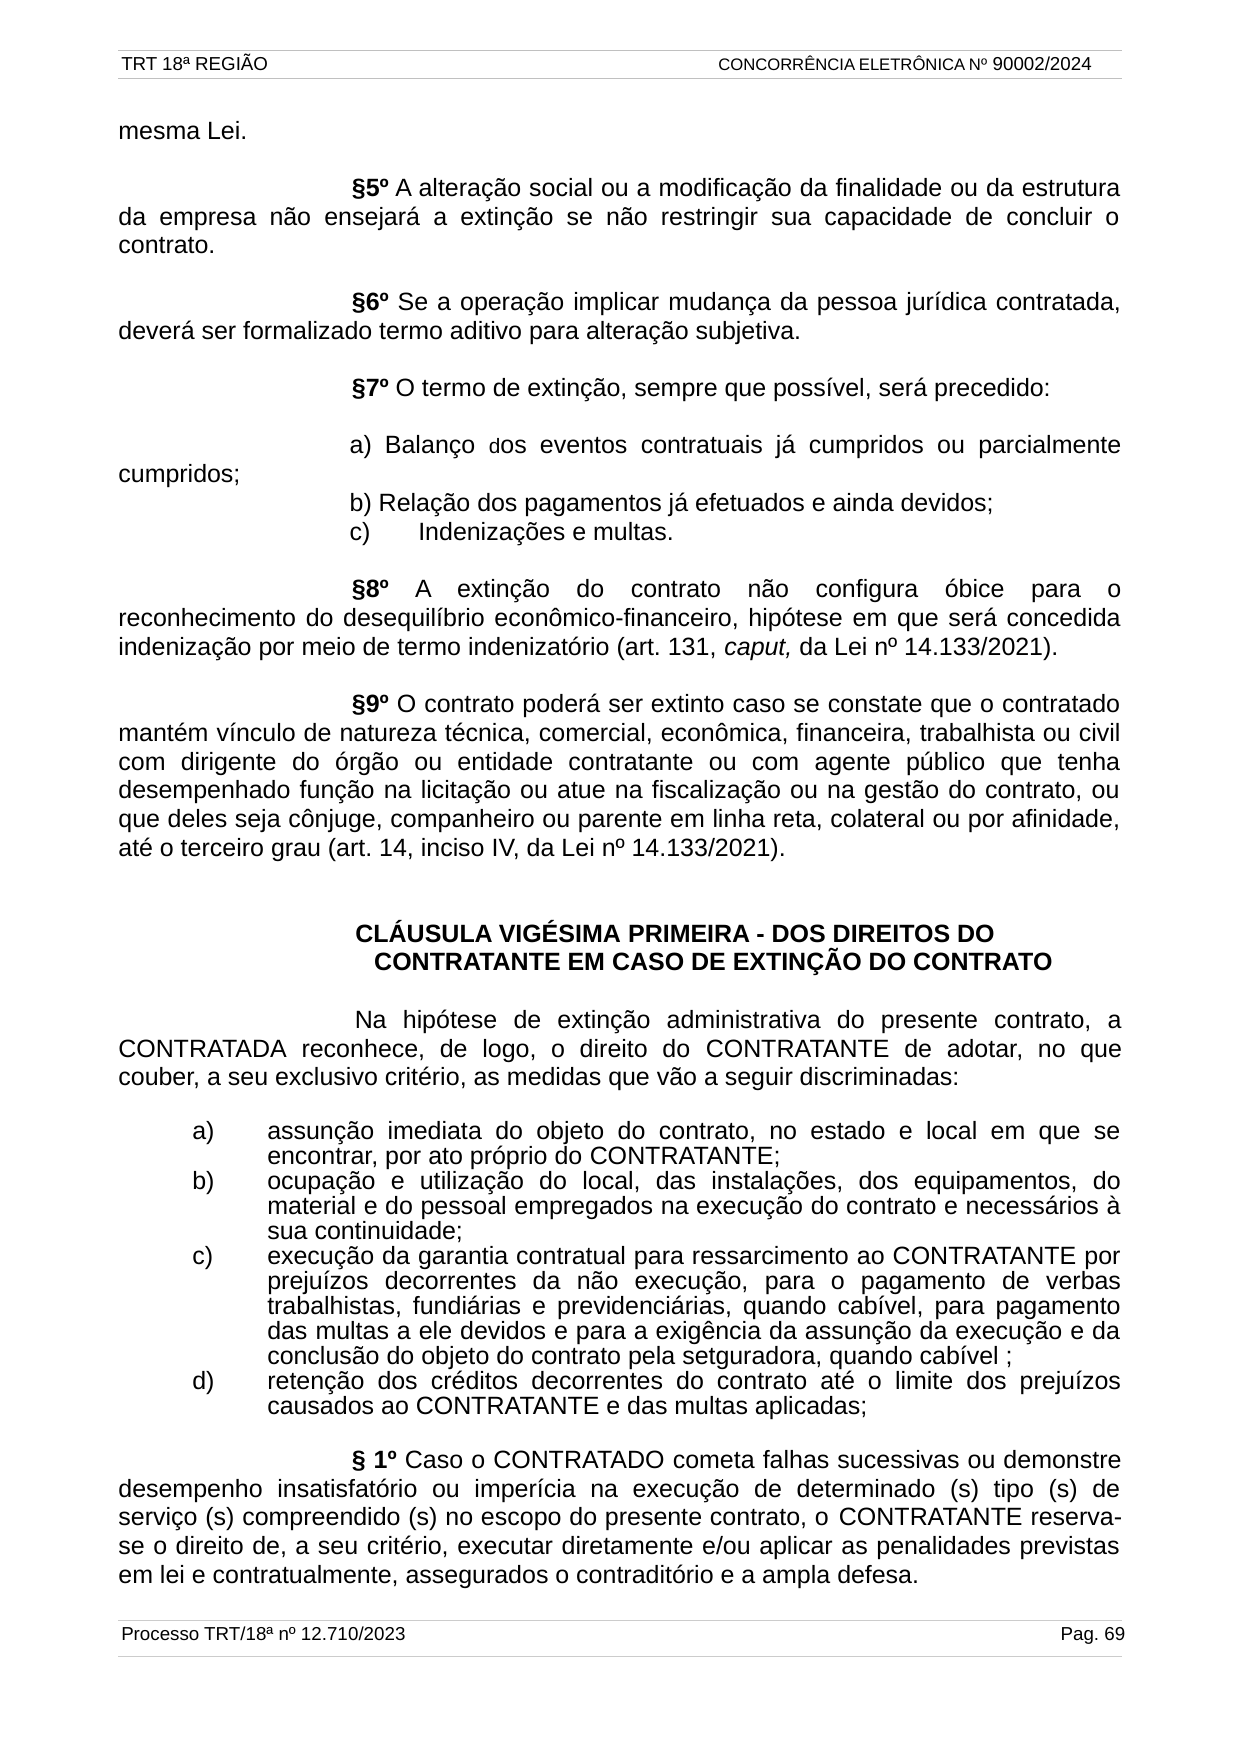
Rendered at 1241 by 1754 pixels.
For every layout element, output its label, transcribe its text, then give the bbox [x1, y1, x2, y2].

list ocupação e utilização do local, das instalações, dos equipamentos, do material e do pessoal empregados na execução do contrato e necessários à sua continuidade; [192, 1170, 1122, 1245]
text §6º Se a operação implicar mudança da pessoa jurídica contratada, deverá ser formalizado termo aditivo para alteração subjetiva. [118, 287, 1122, 345]
text §8º A extinção do contrato não configura óbice para o reconhecimento do desequilíbrio econômico-financeiro, hipótese em que será concedida indenização por meio de termo indenizatório (art. 131, caput, da Lei nº 14.133/2021). [118, 574, 1122, 660]
text § 1º Caso o CONTRATADO cometa falhas sucessivas ou demonstre desempenho insatisfatório ou imperícia na execução de determinado (s) tipo (s) de serviço (s) compreendido (s) no escopo do presente contrato, o CONTRATANTE reserva-se o direito de, a seu critério, executar diretamente e/ou aplicar as penalidades previstas em lei e contratualmente, assegurados o contraditório e a ampla defesa. [118, 1445, 1122, 1588]
text §5º A alteração social ou a modificação da finalidade ou da estrutura da empresa não ensejará a extinção se não restringir sua capacidade de concluir o contrato. [118, 173, 1122, 259]
text CLÁUSULA VIGÉSIMA PRIMEIRA - DOS DIREITOS DO CONTRATANTE EM CASO DE EXTINÇÃO DO CONTRATO [119, 918, 1122, 976]
text §7º O termo de extinção, sempre que possível, será precedido: [118, 373, 1122, 402]
text a) Balanço dos eventos contratuais já cumpridos ou parcialmente cumpridos; [118, 430, 1122, 488]
text §9º O contrato poderá ser extinto caso se constate que o contratado mantém vínculo de natureza técnica, comercial, econômica, financeira, trabalhista ou civil com dirigente do órgão ou entidade contratante ou com agente público que tenha desempenhado função na licitação ou atue na fiscalização ou na gestão do contrato, ou que deles seja cônjuge, companheiro ou parente em linha reta, colateral ou por afinidade, até o terceiro grau (art. 14, inciso IV, da Lei nº 14.133/2021). [118, 689, 1122, 861]
list Indenizações e multas. [118, 516, 1122, 545]
text Na hipótese de extinção administrativa do presente contrato, a CONTRATADA reconhece, de logo, o direito do CONTRATANTE de adotar, no que couber, a seu exclusivo critério, as medidas que vão a seguir discriminadas: [118, 1005, 1122, 1091]
list retenção dos créditos decorrentes do contrato até o limite dos prejuízos causados ao CONTRATANTE e das multas aplicadas; [192, 1370, 1122, 1420]
list execução da garantia contratual para ressarcimento ao CONTRATANTE por prejuízos decorrentes da não execução, para o pagamento de verbas trabalhistas, fundiárias e previdenciárias, quando cabível, para pagamento das multas a ele devidos e para a exigência da assunção da execução e da conclusão do objeto do contrato pela setguradora, quando cabível ; [192, 1245, 1122, 1370]
text b) Relação dos pagamentos já efetuados e ainda devidos; [118, 488, 1122, 516]
text mesma Lei. [118, 116, 1122, 144]
list assunção imediata do objeto do contrato, no estado e local em que se encontrar, por ato próprio do CONTRATANTE; [192, 1120, 1122, 1170]
